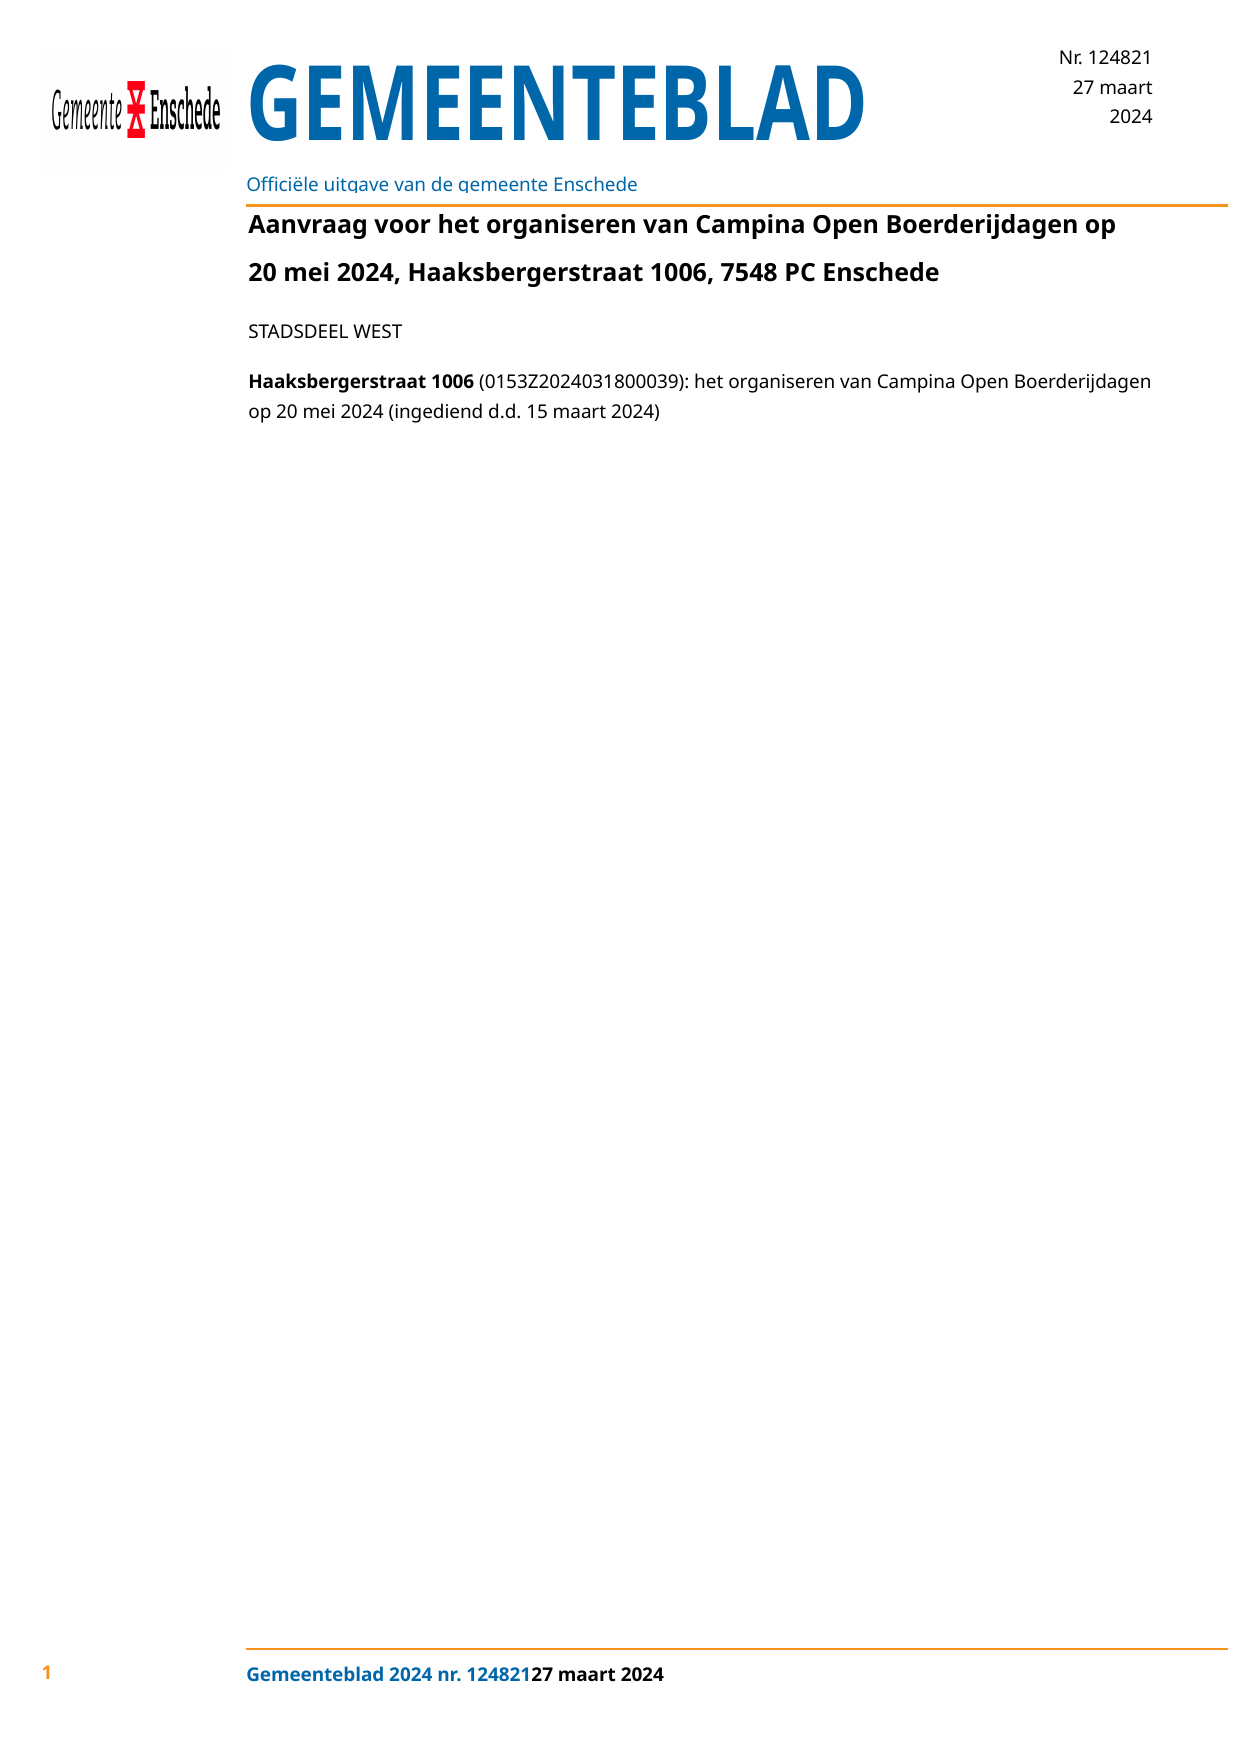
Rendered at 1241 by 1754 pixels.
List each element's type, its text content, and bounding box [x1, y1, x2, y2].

text Haaksbergerstraat 1006 (0153Z2024031800039): het organiseren van Campina Open Boerderijdagen op 20 mei 2024 (ingediend d.d. 15 maart 2024) [248, 368, 1152, 424]
text STADSDEEL WEST [248, 318, 1152, 344]
picture [41, 47, 231, 172]
text Aanvraag voor het organiseren van Campina Open Boerderijdagen op 20 mei 2024, Haaksbergerstraat 1006, 7548 PC Enschede [248, 207, 1152, 288]
